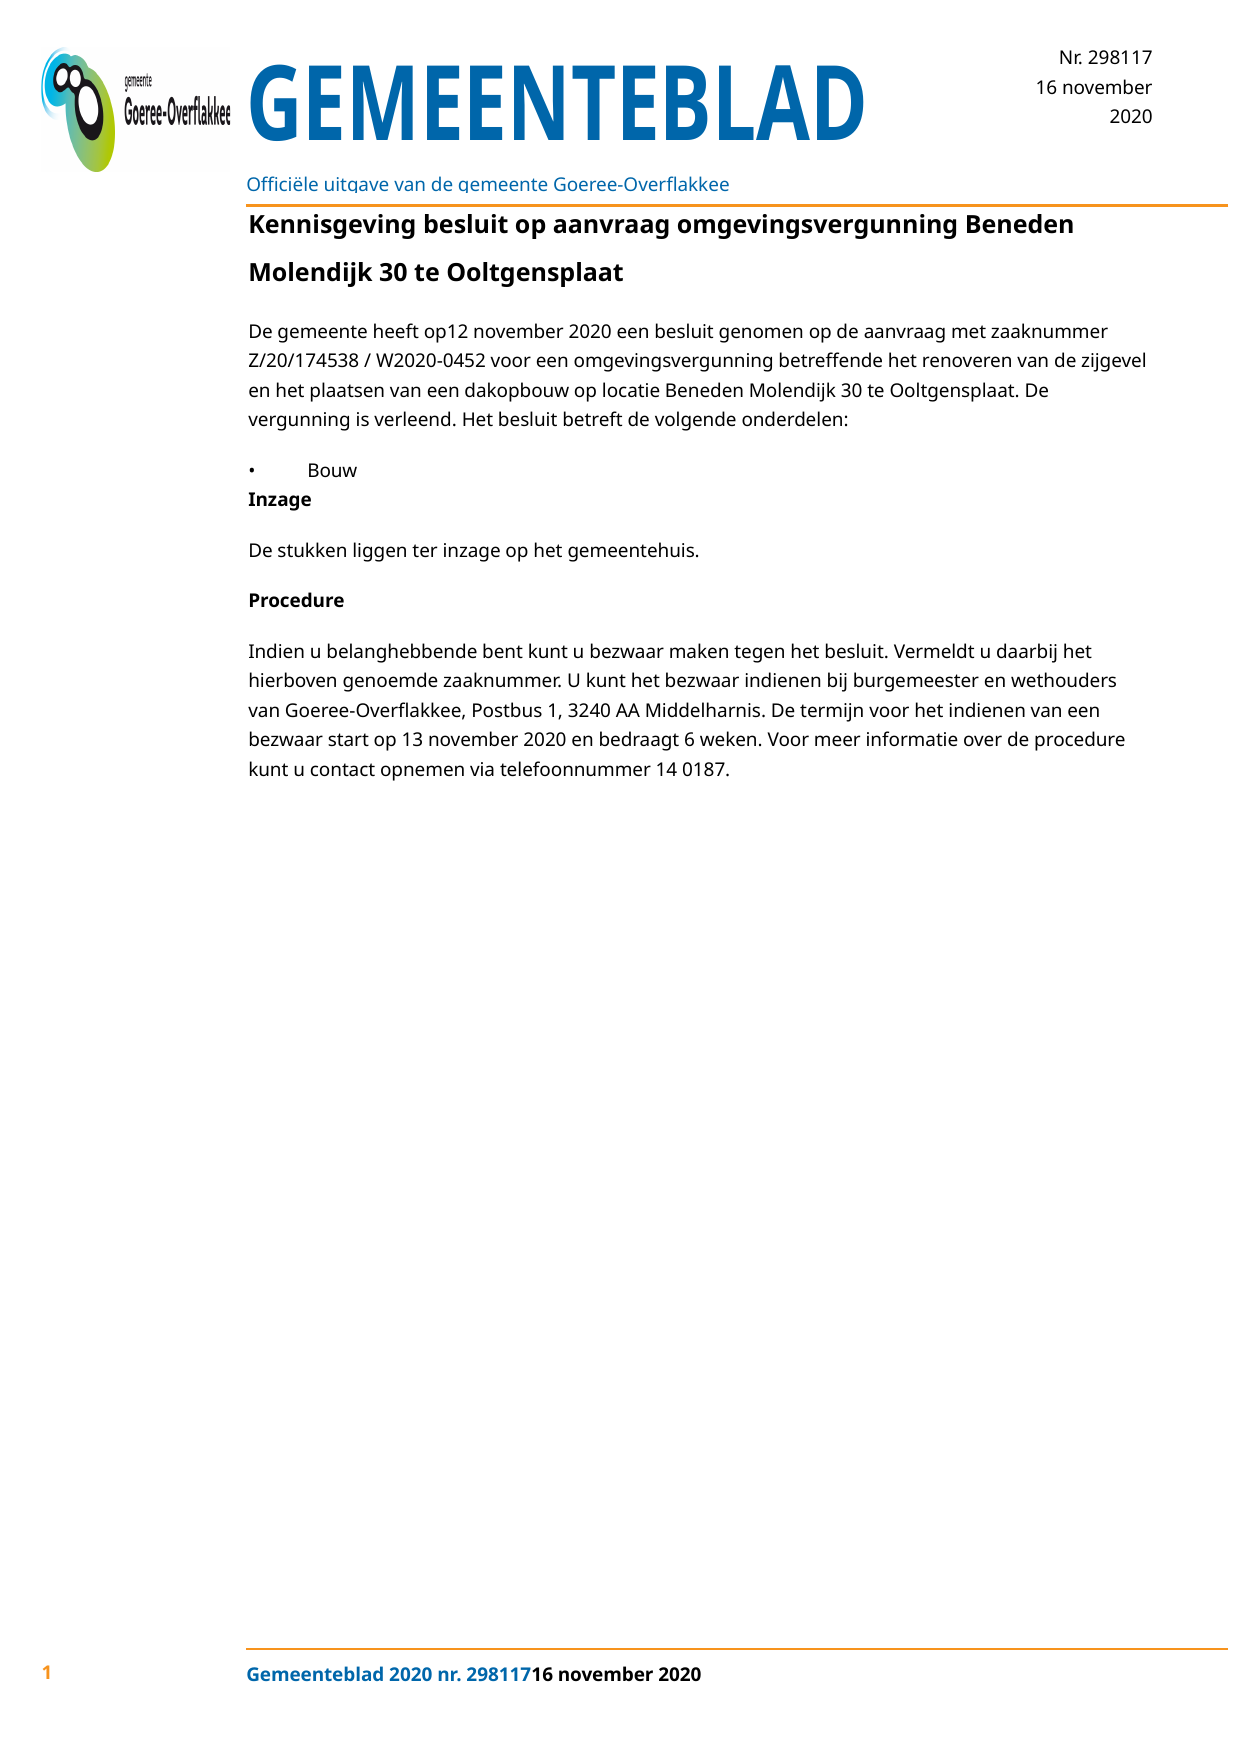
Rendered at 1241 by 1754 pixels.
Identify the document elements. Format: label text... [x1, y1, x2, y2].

text De gemeente heeft op12 november 2020 een besluit genomen op de aanvraag met zaaknummer Z/20/174538 / W2020-0452 voor een omgevingsvergunning betreffende het renoveren van de zijgevel en het plaatsen van een dakopbouw op locatie Beneden Molendijk 30 te Ooltgensplaat. De vergunning is verleend. Het besluit betreft de volgende onderdelen: [248, 318, 1152, 432]
list Bouw [248, 457, 1152, 483]
text Indien u belanghebbende bent kunt u bezwaar maken tegen het besluit. Vermeldt u daarbij het hierboven genoemde zaaknummer. U kunt het bezwaar indienen bij burgemeester en wethouders van Goeree-Overflakkee, Postbus 1, 3240 AA Middelharnis. De termijn voor het indienen van een bezwaar start op 13 november 2020 en bedraagt 6 weken. Voor meer informatie over de procedure kunt u contact opnemen via telefoonnummer 14 0187. [248, 638, 1152, 782]
picture [41, 47, 231, 172]
text Inzage [248, 487, 1152, 512]
text Procedure [248, 587, 1152, 613]
text Kennisgeving besluit op aanvraag omgevingsvergunning Beneden Molendijk 30 te Ooltgensplaat [248, 207, 1152, 288]
text De stukken liggen ter inzage op het gemeentehuis. [248, 537, 1152, 563]
